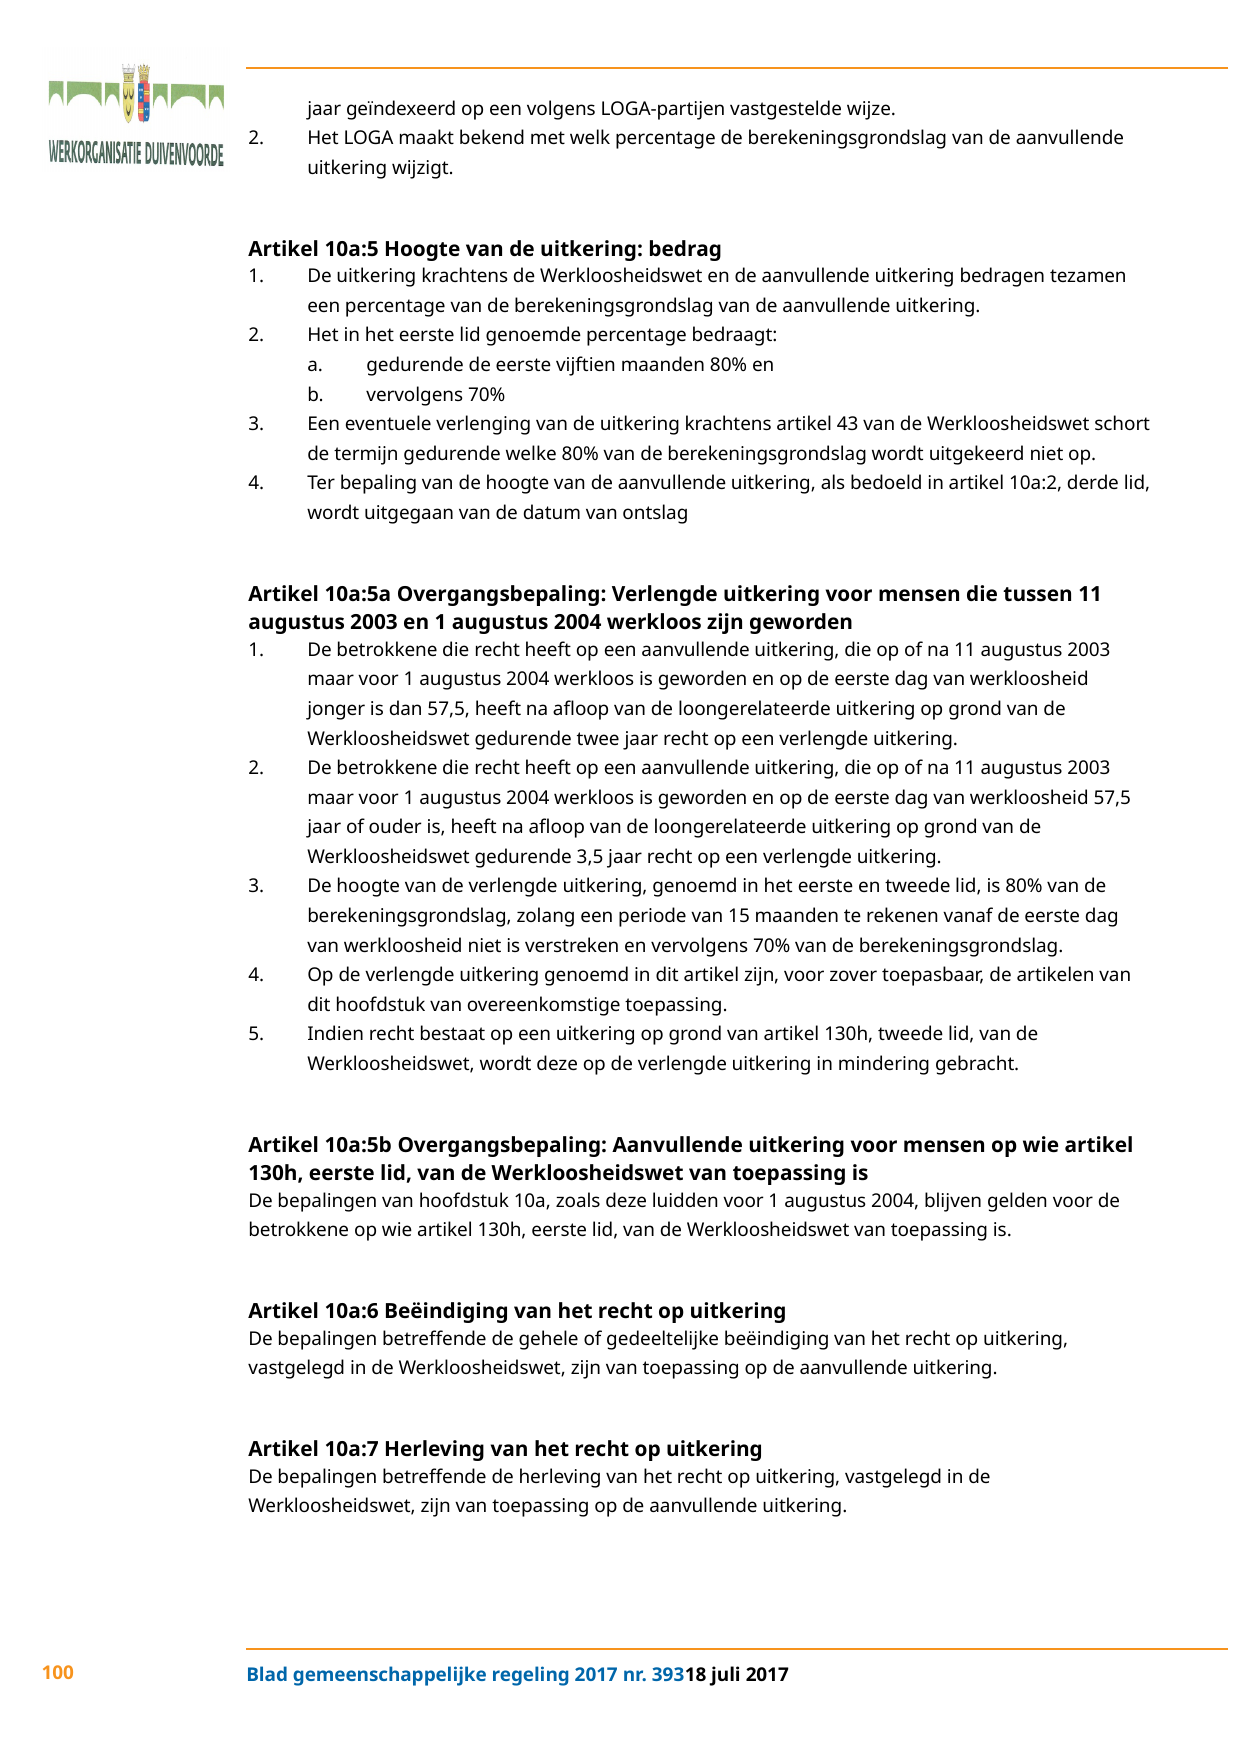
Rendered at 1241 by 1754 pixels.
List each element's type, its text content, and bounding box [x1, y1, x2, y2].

list Een eventuele verlenging van de uitkering krachtens artikel 43 van de Werkloosheidswet schort de termijn gedurende welke 80% van de berekeningsgrondslag wordt uitgekeerd niet op. [248, 410, 1152, 466]
text Artikel 10a:5a Overgangsbepaling: Verlengde uitkering voor mensen die tussen 11 augustus 2003 en 1 augustus 2004 werkloos zijn geworden [248, 579, 1152, 636]
list De betrokkene die recht heeft op een aanvullende uitkering, die op of na 11 augustus 2003 maar voor 1 augustus 2004 werkloos is geworden en op de eerste dag van werkloosheid jonger is dan 57,5, heeft na afloop van de loongerelateerde uitkering op grond van de Werkloosheidswet gedurende twee jaar recht op een verlengde uitkering. [248, 636, 1152, 750]
list De betrokkene die recht heeft op een aanvullende uitkering, die op of na 11 augustus 2003 maar voor 1 augustus 2004 werkloos is geworden en op de eerste dag van werkloosheid 57,5 jaar of ouder is, heeft na afloop van de loongerelateerde uitkering op grond van de Werkloosheidswet gedurende 3,5 jaar recht op een verlengde uitkering. [248, 754, 1152, 869]
picture [41, 47, 231, 172]
list Op de verlengde uitkering genoemd in dit artikel zijn, voor zover toepasbaar, de artikelen van dit hoofdstuk van overeenkomstige toepassing. [248, 961, 1152, 1017]
list Het LOGA maakt bekend met welk percentage de berekeningsgrondslag van de aanvullende uitkering wijzigt. [248, 124, 1152, 180]
text De bepalingen betreffende de herleving van het recht op uitkering, vastgelegd in de Werkloosheidswet, zijn van toepassing op de aanvullende uitkering. [248, 1463, 1152, 1518]
list Ter bepaling van de hoogte van de aanvullende uitkering, als bedoeld in artikel 10a:2, derde lid, wordt uitgegaan van de datum van ontslag [248, 469, 1152, 525]
list De hoogte van de verlengde uitkering, genoemd in het eerste en tweede lid, is 80% van de berekeningsgrondslag, zolang een periode van 15 maanden te rekenen vanaf de eerste dag van werkloosheid niet is verstreken en vervolgens 70% van de berekeningsgrondslag. [248, 873, 1152, 957]
list jaar geïndexeerd op een volgens LOGA-partijen vastgestelde wijze. [248, 95, 1152, 121]
list gedurende de eerste vijftien maanden 80% en [307, 351, 1152, 377]
list De uitkering krachtens de Werkloosheidswet en de aanvullende uitkering bedragen tezamen een percentage van de berekeningsgrondslag van de aanvullende uitkering. [248, 262, 1152, 318]
text De bepalingen van hoofdstuk 10a, zoals deze luidden voor 1 augustus 2004, blijven gelden voor de betrokkene op wie artikel 130h, eerste lid, van de Werkloosheidswet van toepassing is. [248, 1187, 1152, 1242]
text Artikel 10a:7 Herleving van het recht op uitkering [248, 1434, 1152, 1463]
text Artikel 10a:5 Hoogte van de uitkering: bedrag [248, 234, 1152, 262]
list Het in het eerste lid genoemde percentage bedraagt: [248, 322, 1152, 347]
text De bepalingen betreffende de gehele of gedeeltelijke beëindiging van het recht op uitkering, vastgelegd in de Werkloosheidswet, zijn van toepassing op de aanvullende uitkering. [248, 1325, 1152, 1380]
text Artikel 10a:6 Beëindiging van het recht op uitkering [248, 1297, 1152, 1325]
list vervolgens 70% [307, 381, 1152, 406]
text Artikel 10a:5b Overgangsbepaling: Aanvullende uitkering voor mensen op wie artikel 130h, eerste lid, van de Werkloosheidswet van toepassing is [248, 1130, 1152, 1187]
list Indien recht bestaat op een uitkering op grond van artikel 130h, tweede lid, van de Werkloosheidswet, wordt deze op de verlengde uitkering in mindering gebracht. [248, 1021, 1152, 1076]
